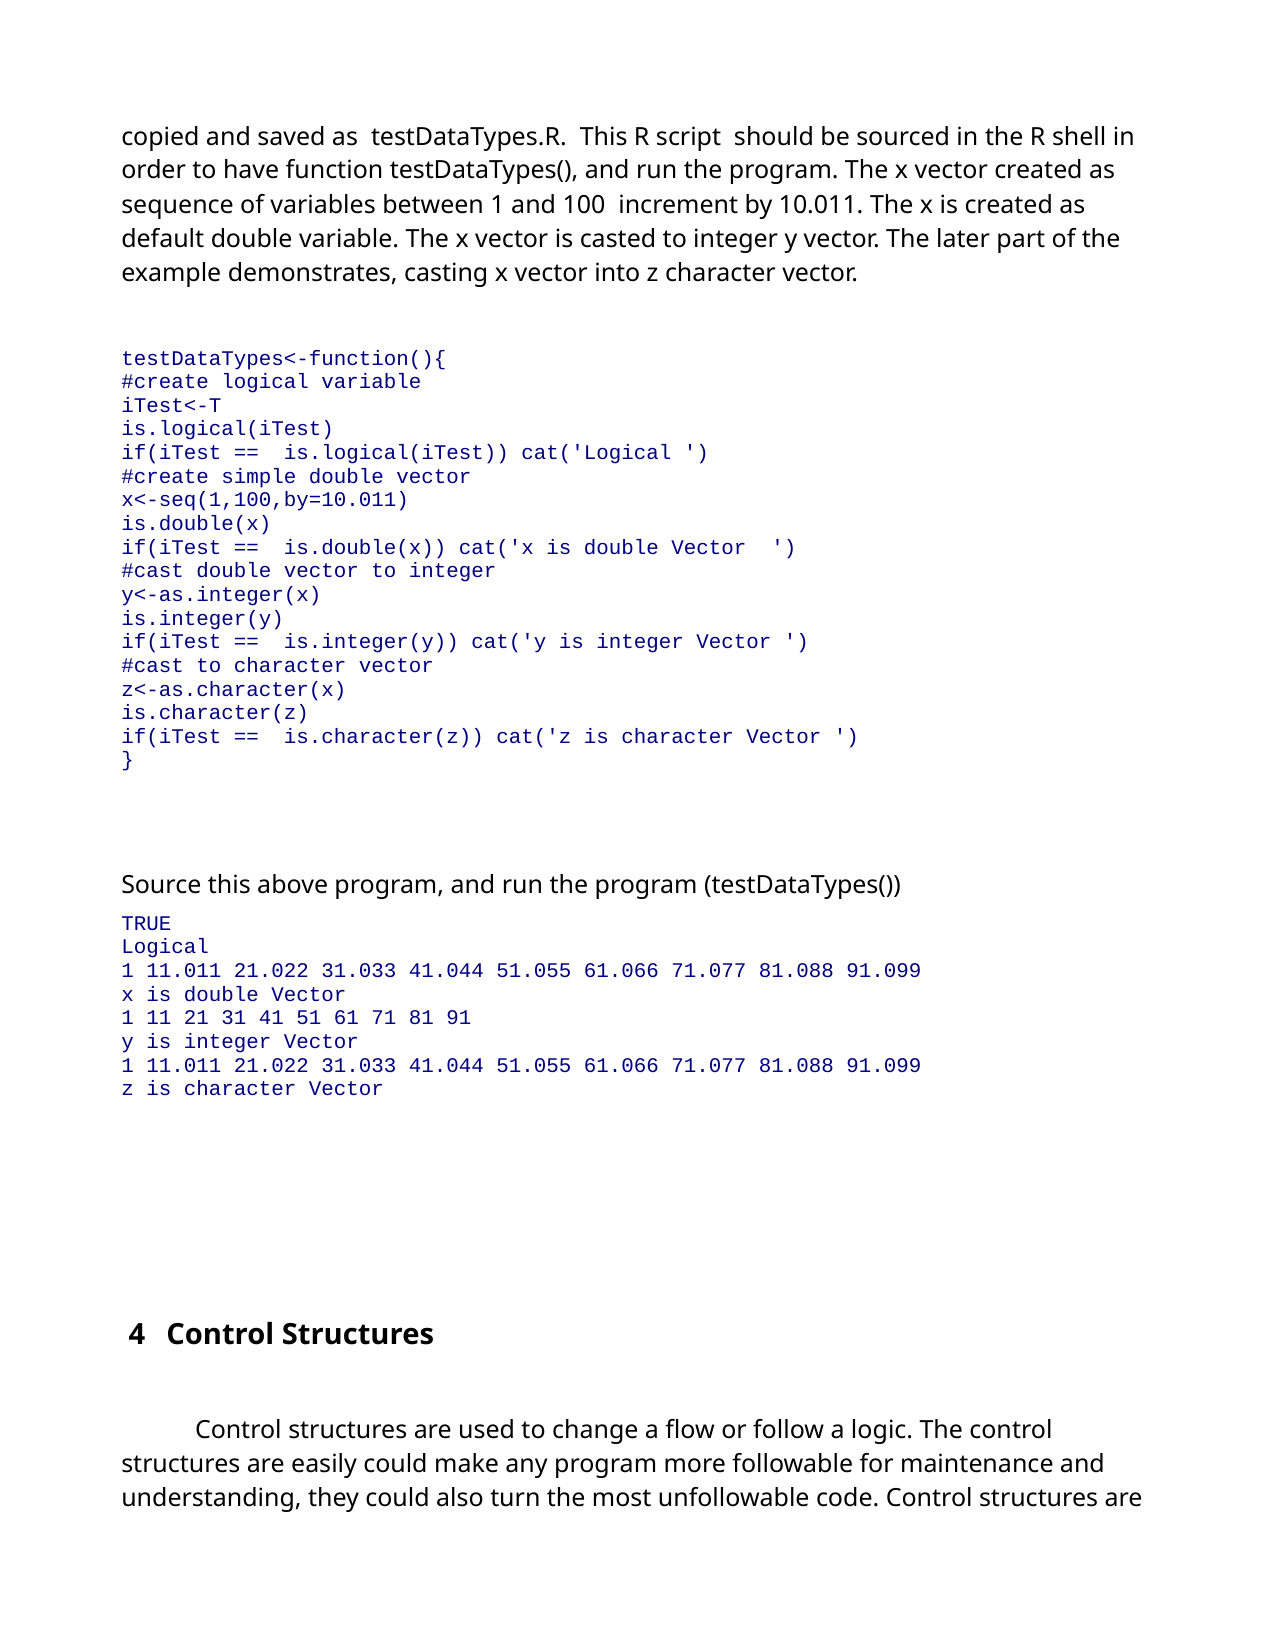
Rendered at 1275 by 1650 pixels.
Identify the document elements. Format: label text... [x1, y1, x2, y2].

text y is integer Vector [121, 1031, 1158, 1055]
text #create simple double vector [121, 466, 1158, 489]
text Logical [121, 936, 1158, 960]
text z<-as.character(x) [121, 678, 1158, 702]
text if(iTest == is.logical(iTest)) cat('Logical ') [121, 442, 1158, 466]
text 1 11 21 31 41 51 61 71 81 91 [121, 1007, 1158, 1031]
text iTest<-T [121, 395, 1158, 418]
text x<-seq(1,100,by=10.011) [121, 489, 1158, 513]
text is.integer(y) [121, 608, 1158, 631]
text testDataTypes<-function(){ [121, 347, 1158, 371]
text Source this above program, and run the program (testDataTypes()) [121, 866, 1158, 900]
text z is character Vector [121, 1078, 1158, 1102]
text is.character(z) [121, 702, 1158, 726]
text 1 11.011 21.022 31.033 41.044 51.055 61.066 71.077 81.088 91.099 [121, 960, 1158, 984]
text #create logical variable [121, 371, 1158, 395]
text y<-as.integer(x) [121, 584, 1158, 608]
text #cast to character vector [121, 655, 1158, 678]
text } [121, 749, 1158, 773]
subtitle Control Structures [121, 1313, 1158, 1353]
text 1 11.011 21.022 31.033 41.044 51.055 61.066 71.077 81.088 91.099 [121, 1055, 1158, 1078]
text #cast double vector to integer [121, 560, 1158, 584]
text copied and saved as testDataTypes.R. This R script should be sourced in the R shell in order to have function testDataTypes(), and run the program. The x vector created as sequence of variables between 1 and 100 increment by 10.011. The x is created as default double variable. The x vector is casted to integer y vector. The later part of the example demonstrates, casting x vector into z character vector. [121, 118, 1158, 288]
text if(iTest == is.integer(y)) cat('y is integer Vector ') [121, 631, 1158, 655]
text is.double(x) [121, 513, 1158, 537]
text if(iTest == is.double(x)) cat('x is double Vector ') [121, 537, 1158, 560]
text if(iTest == is.character(z)) cat('z is character Vector ') [121, 726, 1158, 749]
text Control structures are used to change a flow or follow a logic. The control structures are easily could make any program more followable for maintenance and understanding, they could also turn the most unfollowable code. Control structures are [121, 1412, 1158, 1514]
text TRUE [121, 913, 1158, 936]
text is.logical(iTest) [121, 418, 1158, 442]
text x is double Vector [121, 984, 1158, 1007]
